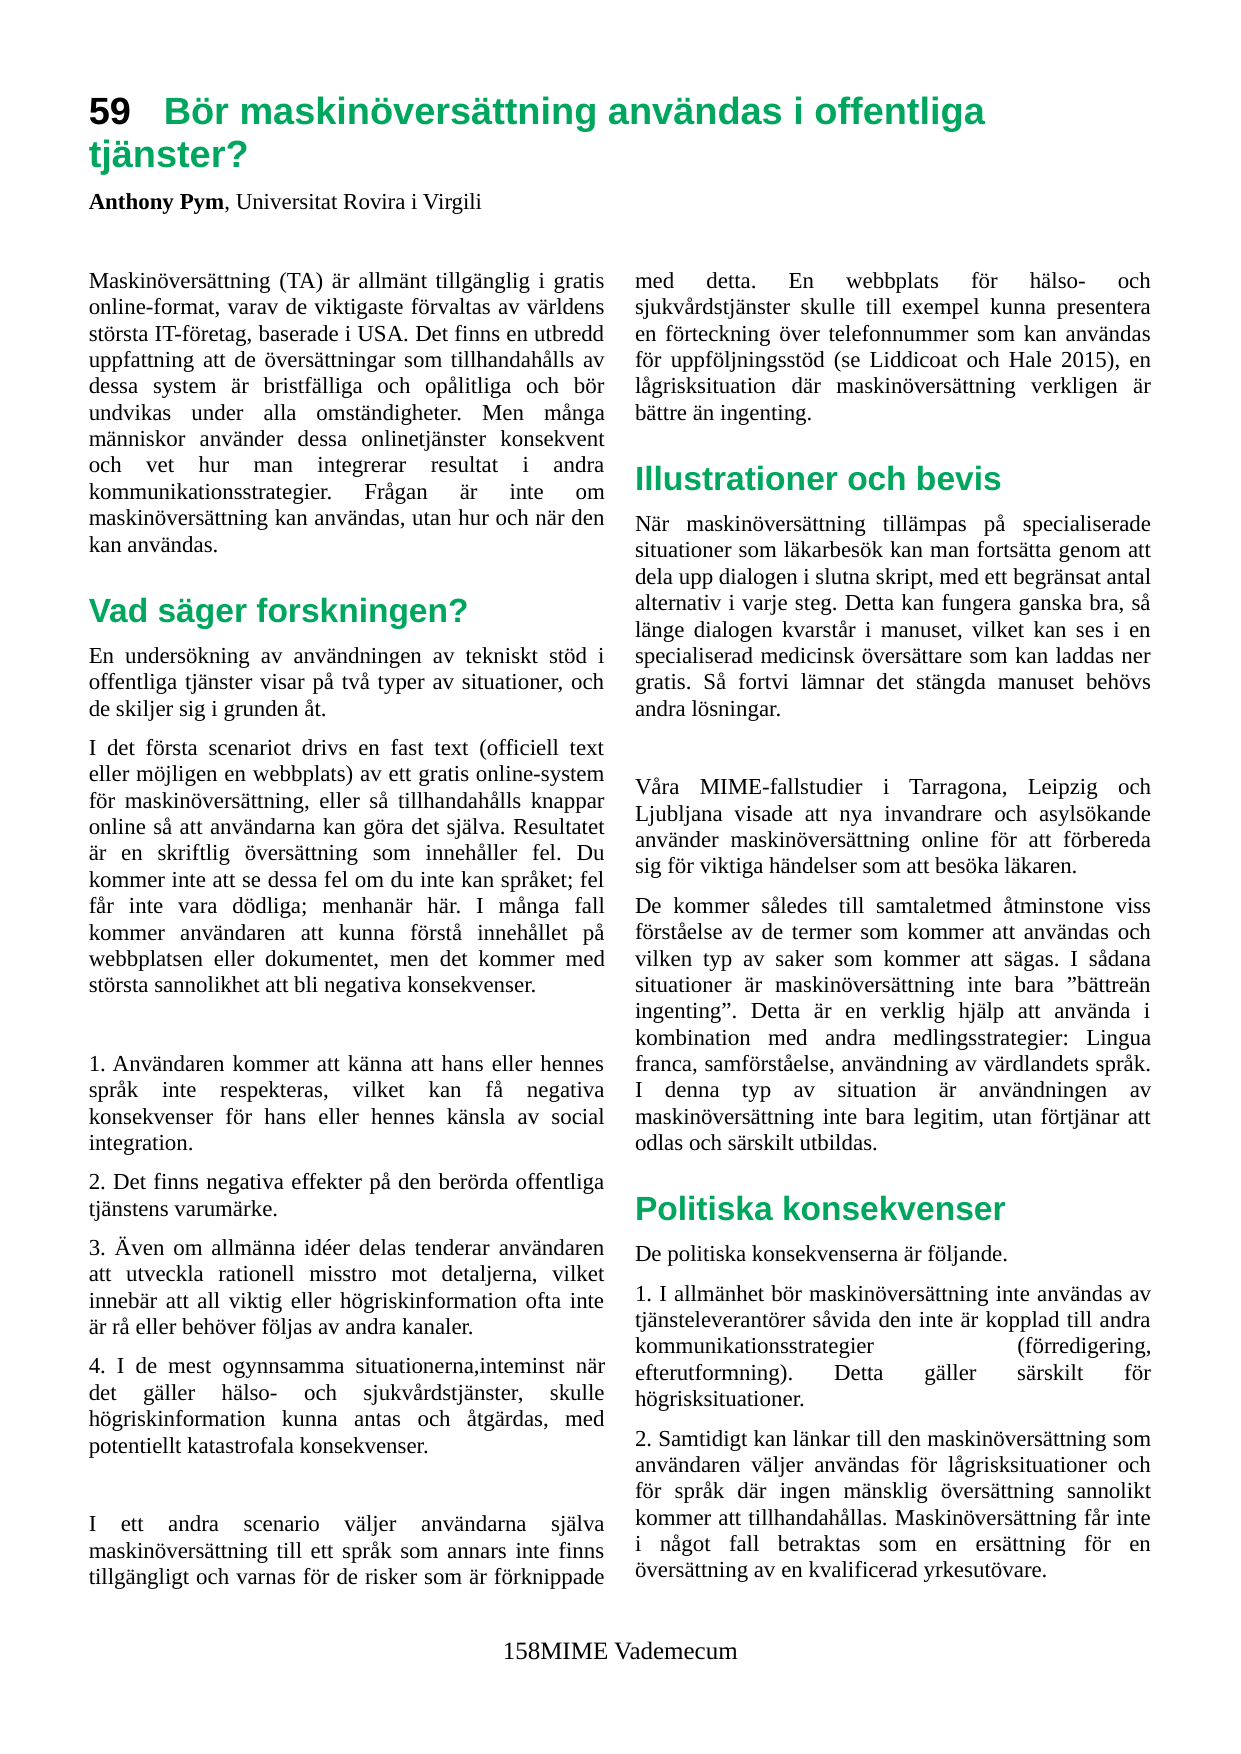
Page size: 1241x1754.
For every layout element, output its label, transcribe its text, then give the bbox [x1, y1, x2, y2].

text I det första scenariot drivs en fast text (officiell text eller möjligen en webbplats) av ett gratis online-system för maskinöversättning, eller så tillhandahålls knappar online så att användarna kan göra det själva. Resultatet är en skriftlig översättning som innehåller fel. Du kommer inte att se dessa fel om du inte kan språket; fel får inte vara dödliga; menhanär här. I många fall kommer användaren att kunna förstå innehållet på webbplatsen eller dokumentet, men det kommer med största sannolikhet att bli negativa konsekvenser. [88, 734, 605, 998]
text I ett andra scenario väljer användarna själva maskinöversättning till ett språk som annars inte finns tillgängligt och varnas för de risker som är förknippade [88, 1510, 605, 1589]
text Anthony Pym, Universitat Rovira i Virgili [88, 188, 1152, 215]
text med detta. En webbplats för hälso- och sjukvårdstjänster skulle till exempel kunna presentera en förteckning över telefonnummer som kan användas för uppföljningsstöd (se Liddicoat och Hale 2015), en lågrisksituation där maskinöversättning verkligen är bättre än ingenting. [635, 267, 1152, 425]
text 2. Samtidigt kan länkar till den maskinöversättning som användaren väljer användas för lågrisksituationer och för språk där ingen mänsklig översättning sannolikt kommer att tillhandahållas. Maskinöversättning får inte i något fall betraktas som en ersättning för en översättning av en kvalificerad yrkesutövare. [635, 1424, 1152, 1583]
text 4. I de mest ogynnsamma situationerna,inteminst när det gäller hälso- och sjukvårdstjänster, skulle högriskinformation kunna antas och åtgärdas, med potentiellt katastrofala konsekvenser. [88, 1353, 605, 1458]
text 3. Även om allmänna idéer delas tenderar användaren att utveckla rationell misstro mot detaljerna, vilket innebär att all viktig eller högriskinformation ofta inte är rå eller behöver följas av andra kanaler. [88, 1234, 605, 1339]
subtitle Bör maskinöversättning användas i offentliga tjänster? [88, 88, 1152, 176]
text Våra MIME-fallstudier i Tarragona, Leipzig och Ljubljana visade att nya invandrare och asylsökande använder maskinöversättning online för att förbereda sig för viktiga händelser som att besöka läkaren. [635, 773, 1152, 879]
text De kommer således till samtaletmed åtminstone viss förståelse av de termer som kommer att användas och vilken typ av saker som kommer att sägas. I sådana situationer är maskinöversättning inte bara ”bättreän ingenting”. Detta är en verklig hjälp att använda i kombination med andra medlingsstrategier: Lingua franca, samförståelse, användning av värdlandets språk. I denna typ av situation är användningen av maskinöversättning inte bara legitim, utan förtjänar att odlas och särskilt utbildas. [635, 892, 1152, 1155]
text 2. Det finns negativa effekter på den berörda offentliga tjänstens varumärke. [88, 1168, 605, 1221]
subtitle Vad säger forskningen? [88, 591, 605, 629]
text 1. Användaren kommer att känna att hans eller hennes språk inte respekteras, vilket kan få negativa konsekvenser för hans eller hennes känsla av social integration. [88, 1050, 605, 1155]
text 1. I allmänhet bör maskinöversättning inte användas av tjänsteleverantörer såvida den inte är kopplad till andra kommunikationsstrategier (förredigering, efterutformning). Detta gäller särskilt för högrisksituationer. [635, 1280, 1152, 1412]
text Maskinöversättning (TA) är allmänt tillgänglig i gratis online-format, varav de viktigaste förvaltas av världens största IT-företag, baserade i USA. Det finns en utbredd uppfattning att de översättningar som tillhandahålls av dessa system är bristfälliga och opålitliga och bör undvikas under alla omständigheter. Men många människor använder dessa onlinetjänster konsekvent och vet hur man integrerar resultat i andra kommunikationsstrategier. Frågan är inte om maskinöversättning kan användas, utan hur och när den kan användas. [88, 267, 605, 557]
text En undersökning av användningen av tekniskt stöd i offentliga tjänster visar på två typer av situationer, och de skiljer sig i grunden åt. [88, 642, 605, 721]
subtitle Politiska konsekvenser [635, 1189, 1152, 1228]
text När maskinöversättning tillämpas på specialiserade situationer som läkarbesök kan man fortsätta genom att dela upp dialogen i slutna skript, med ett begränsat antal alternativ i varje steg. Detta kan fungera ganska bra, så länge dialogen kvarstår i manuset, vilket kan ses i en specialiserad medicinsk översättare som kan laddas ner gratis. Så fortvi lämnar det stängda manuset behövs andra lösningar. [635, 510, 1152, 721]
subtitle Illustrationer och bevis [635, 459, 1152, 498]
text De politiska konsekvenserna är följande. [635, 1240, 1152, 1267]
